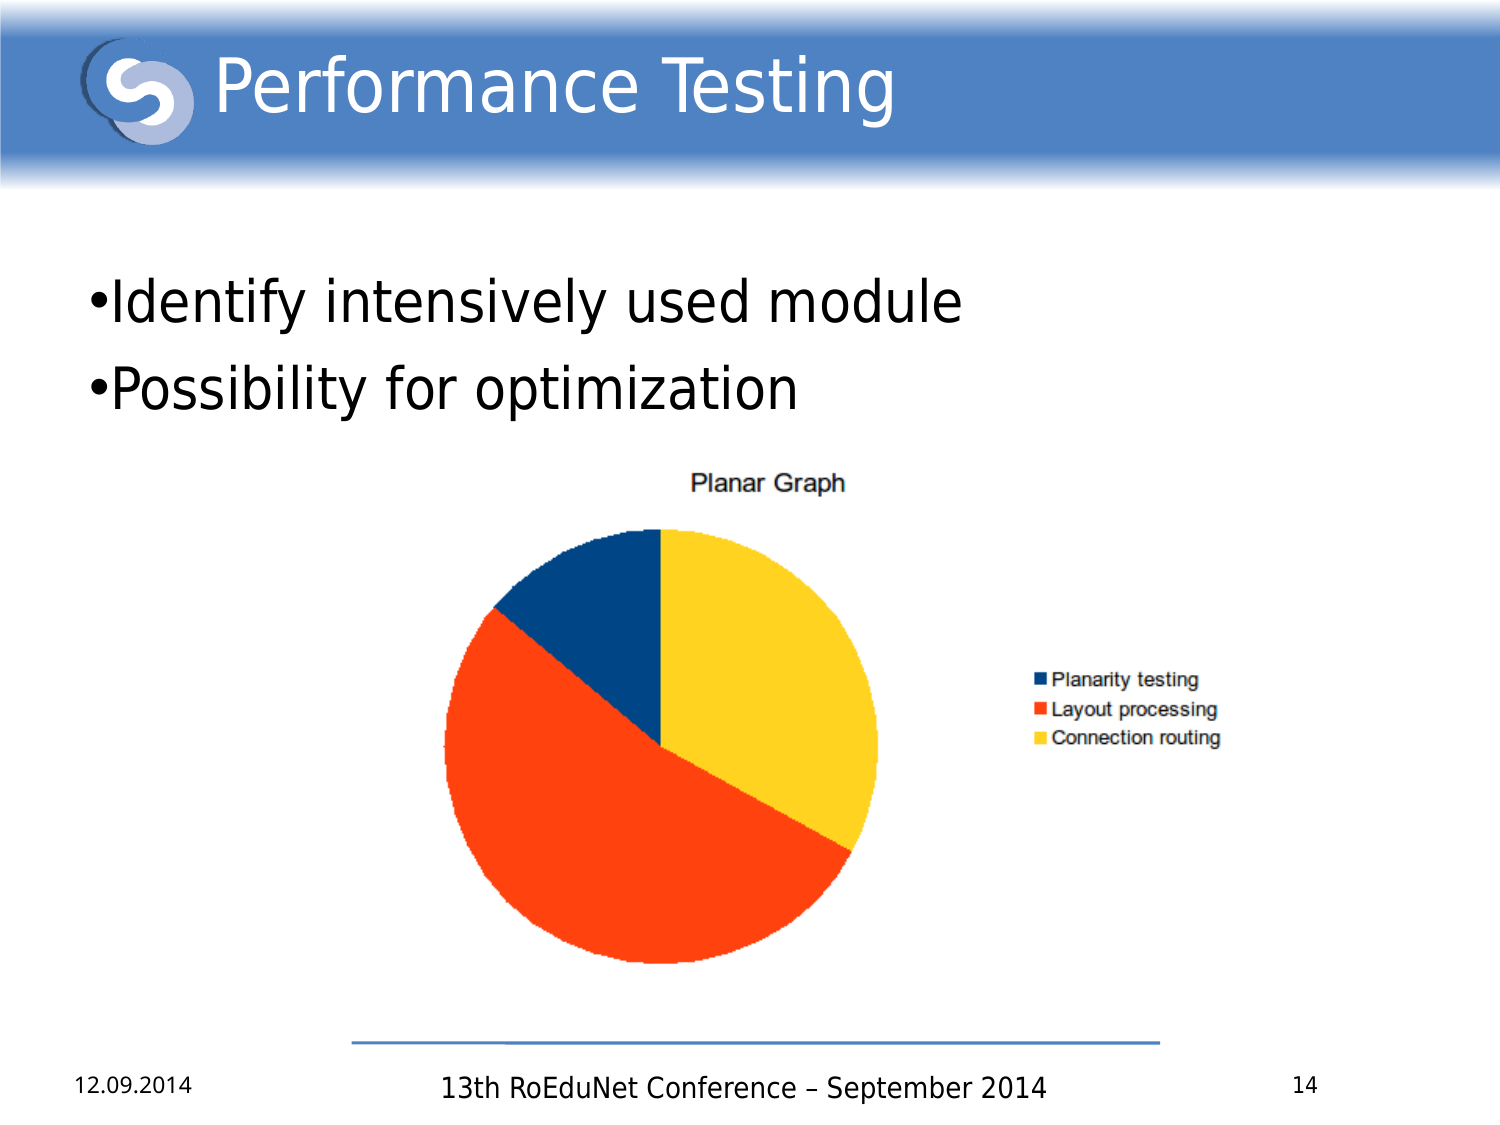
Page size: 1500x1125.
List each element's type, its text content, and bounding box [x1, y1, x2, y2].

text_box 12.09.2014 [59, 1062, 245, 1109]
picture [0, 0, 1500, 189]
text_box 13th RoEduNet Conference – September 2014 [421, 1061, 1067, 1108]
title Performance Testing [199, 11, 1425, 155]
list Identify intensively used module Possibility for optimization [75, 213, 1418, 473]
text_box [1277, 1061, 1426, 1108]
picture [295, 442, 1241, 975]
